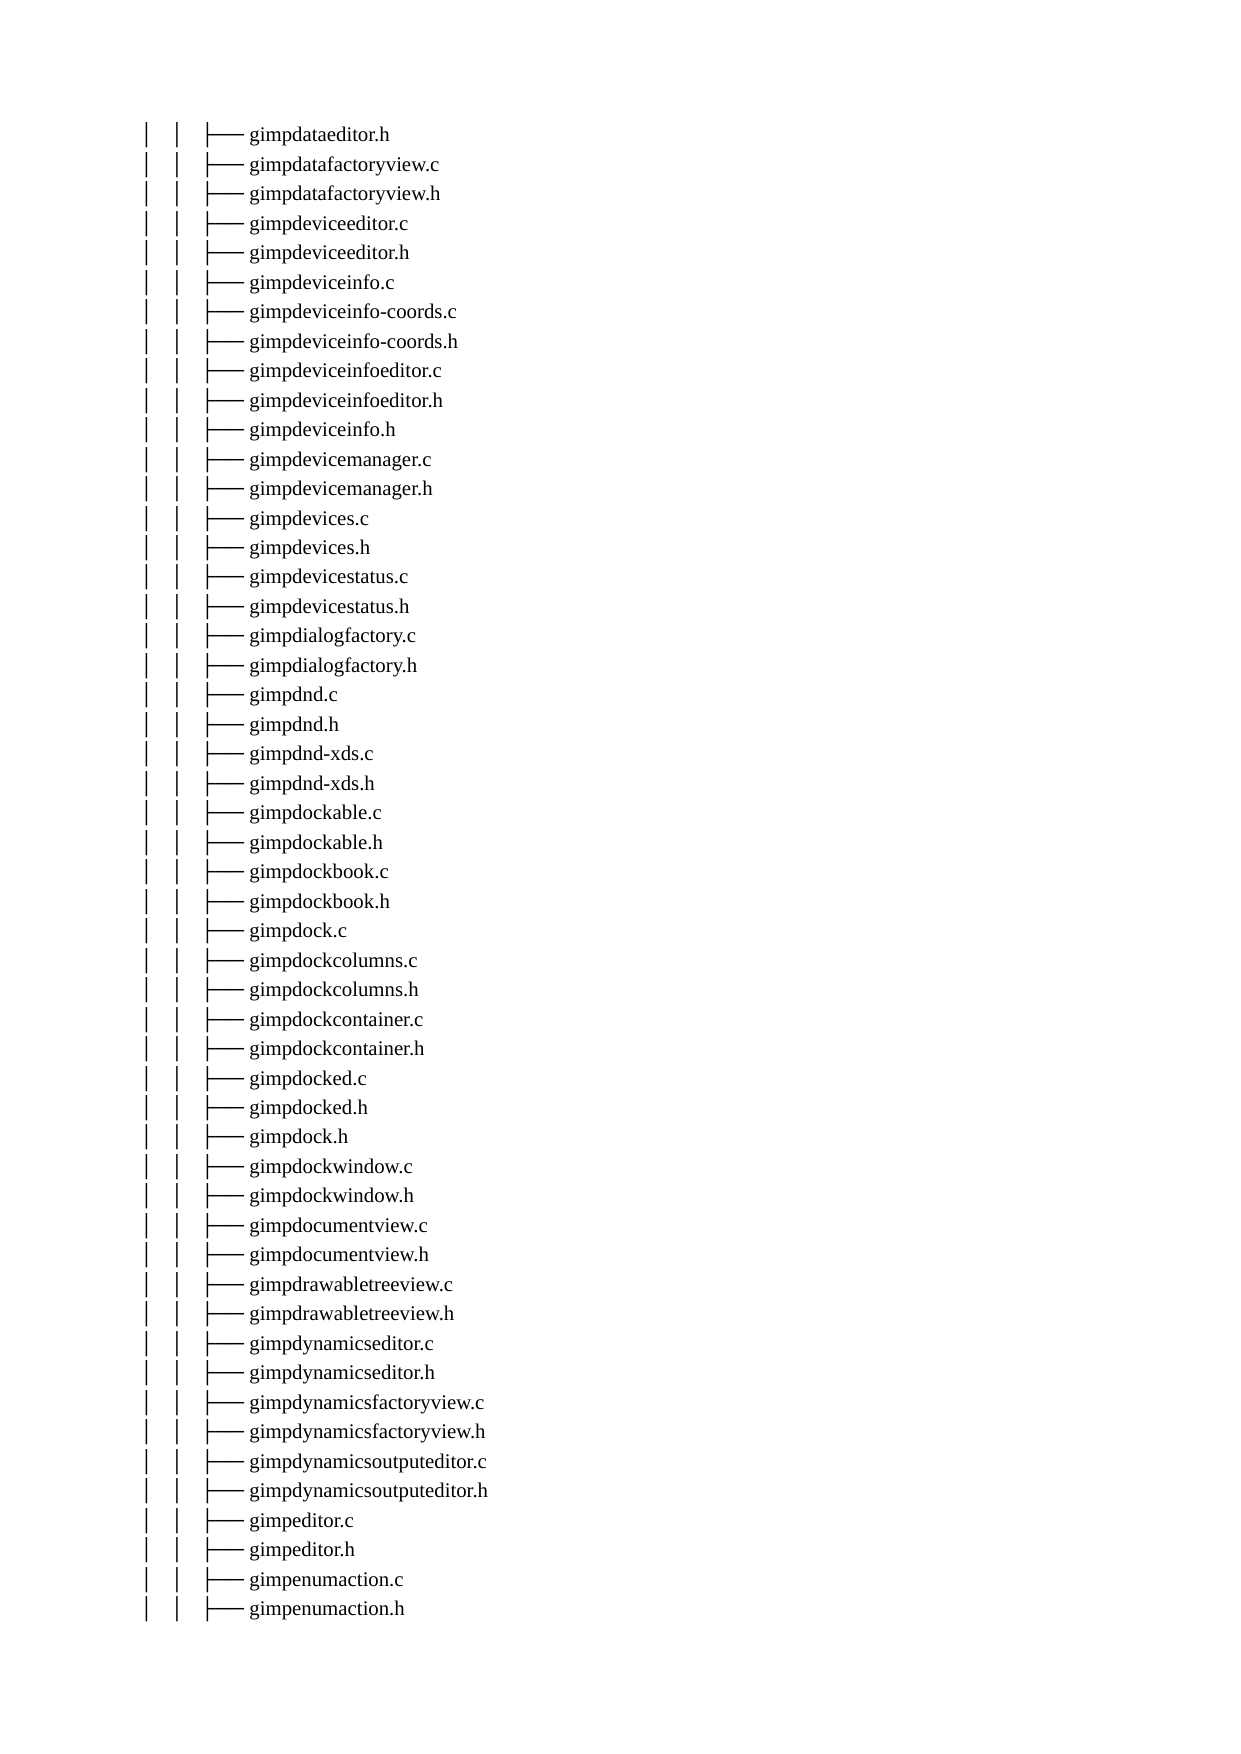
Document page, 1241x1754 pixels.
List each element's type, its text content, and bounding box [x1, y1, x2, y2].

text │ │ ├── gimpdrawabletreeview.h [118, 1297, 1122, 1327]
text │ │ ├── gimpdockcontainer.h [118, 1032, 1122, 1061]
text │ │ ├── gimpeditor.c [118, 1504, 1122, 1533]
text │ │ ├── gimpdevicemanager.h [118, 472, 1122, 501]
text │ │ ├── gimpdocumentview.h [118, 1238, 1122, 1268]
text │ │ ├── gimpdeviceinfoeditor.c [118, 354, 1122, 383]
text │ │ ├── gimpdockcontainer.c [118, 1002, 1122, 1032]
text │ │ ├── gimpdrawabletreeview.c [118, 1268, 1122, 1297]
text │ │ ├── gimpdynamicsfactoryview.h [118, 1415, 1122, 1445]
text │ │ ├── gimpdockcolumns.c [118, 943, 1122, 973]
text │ │ ├── gimpdynamicsfactoryview.c [118, 1386, 1122, 1415]
text │ │ ├── gimpdocumentview.c [118, 1209, 1122, 1238]
text │ │ ├── gimpdatafactoryview.c [118, 148, 1122, 177]
text │ │ ├── gimpdynamicsoutputeditor.c [118, 1445, 1122, 1474]
text │ │ ├── gimpdockable.h [118, 826, 1122, 855]
text │ │ ├── gimpdeviceeditor.c [118, 207, 1122, 236]
text │ │ ├── gimpdnd-xds.c [118, 737, 1122, 767]
text │ │ ├── gimpdockbook.c [118, 855, 1122, 884]
text │ │ ├── gimpdock.h [118, 1120, 1122, 1150]
text │ │ ├── gimpdataeditor.h [118, 118, 1122, 148]
text │ │ ├── gimpdatafactoryview.h [118, 177, 1122, 207]
text │ │ ├── gimpdnd.c [118, 678, 1122, 708]
text │ │ ├── gimpdockable.c [118, 796, 1122, 826]
text │ │ ├── gimpdockwindow.c [118, 1150, 1122, 1179]
text │ │ ├── gimpdock.c [118, 914, 1122, 943]
text │ │ ├── gimpdockcolumns.h [118, 973, 1122, 1002]
text │ │ ├── gimpdialogfactory.h [118, 649, 1122, 678]
text │ │ ├── gimpdynamicseditor.c [118, 1327, 1122, 1356]
text │ │ ├── gimpdockbook.h [118, 884, 1122, 914]
text │ │ ├── gimpdeviceinfo.c [118, 266, 1122, 295]
text │ │ ├── gimpenumaction.c [118, 1563, 1122, 1592]
text │ │ ├── gimpdockwindow.h [118, 1179, 1122, 1209]
text │ │ ├── gimpdynamicseditor.h [118, 1356, 1122, 1386]
text │ │ ├── gimpeditor.h [118, 1533, 1122, 1563]
text │ │ ├── gimpdevicestatus.c [118, 560, 1122, 590]
text │ │ ├── gimpdeviceeditor.h [118, 236, 1122, 266]
text │ │ ├── gimpdialogfactory.c [118, 619, 1122, 649]
text │ │ ├── gimpdevices.c [118, 501, 1122, 531]
text │ │ ├── gimpdevicemanager.c [118, 442, 1122, 472]
text │ │ ├── gimpenumaction.h [118, 1592, 1122, 1622]
text │ │ ├── gimpdeviceinfo-coords.h [118, 324, 1122, 354]
text │ │ ├── gimpdnd.h [118, 708, 1122, 737]
text │ │ ├── gimpdocked.h [118, 1091, 1122, 1120]
text │ │ ├── gimpdnd-xds.h [118, 767, 1122, 796]
text │ │ ├── gimpdeviceinfoeditor.h [118, 383, 1122, 413]
text │ │ ├── gimpdynamicsoutputeditor.h [118, 1474, 1122, 1504]
text │ │ ├── gimpdevicestatus.h [118, 590, 1122, 619]
text │ │ ├── gimpdeviceinfo.h [118, 413, 1122, 442]
text │ │ ├── gimpdeviceinfo-coords.c [118, 295, 1122, 324]
text │ │ ├── gimpdevices.h [118, 531, 1122, 560]
text │ │ ├── gimpdocked.c [118, 1061, 1122, 1091]
